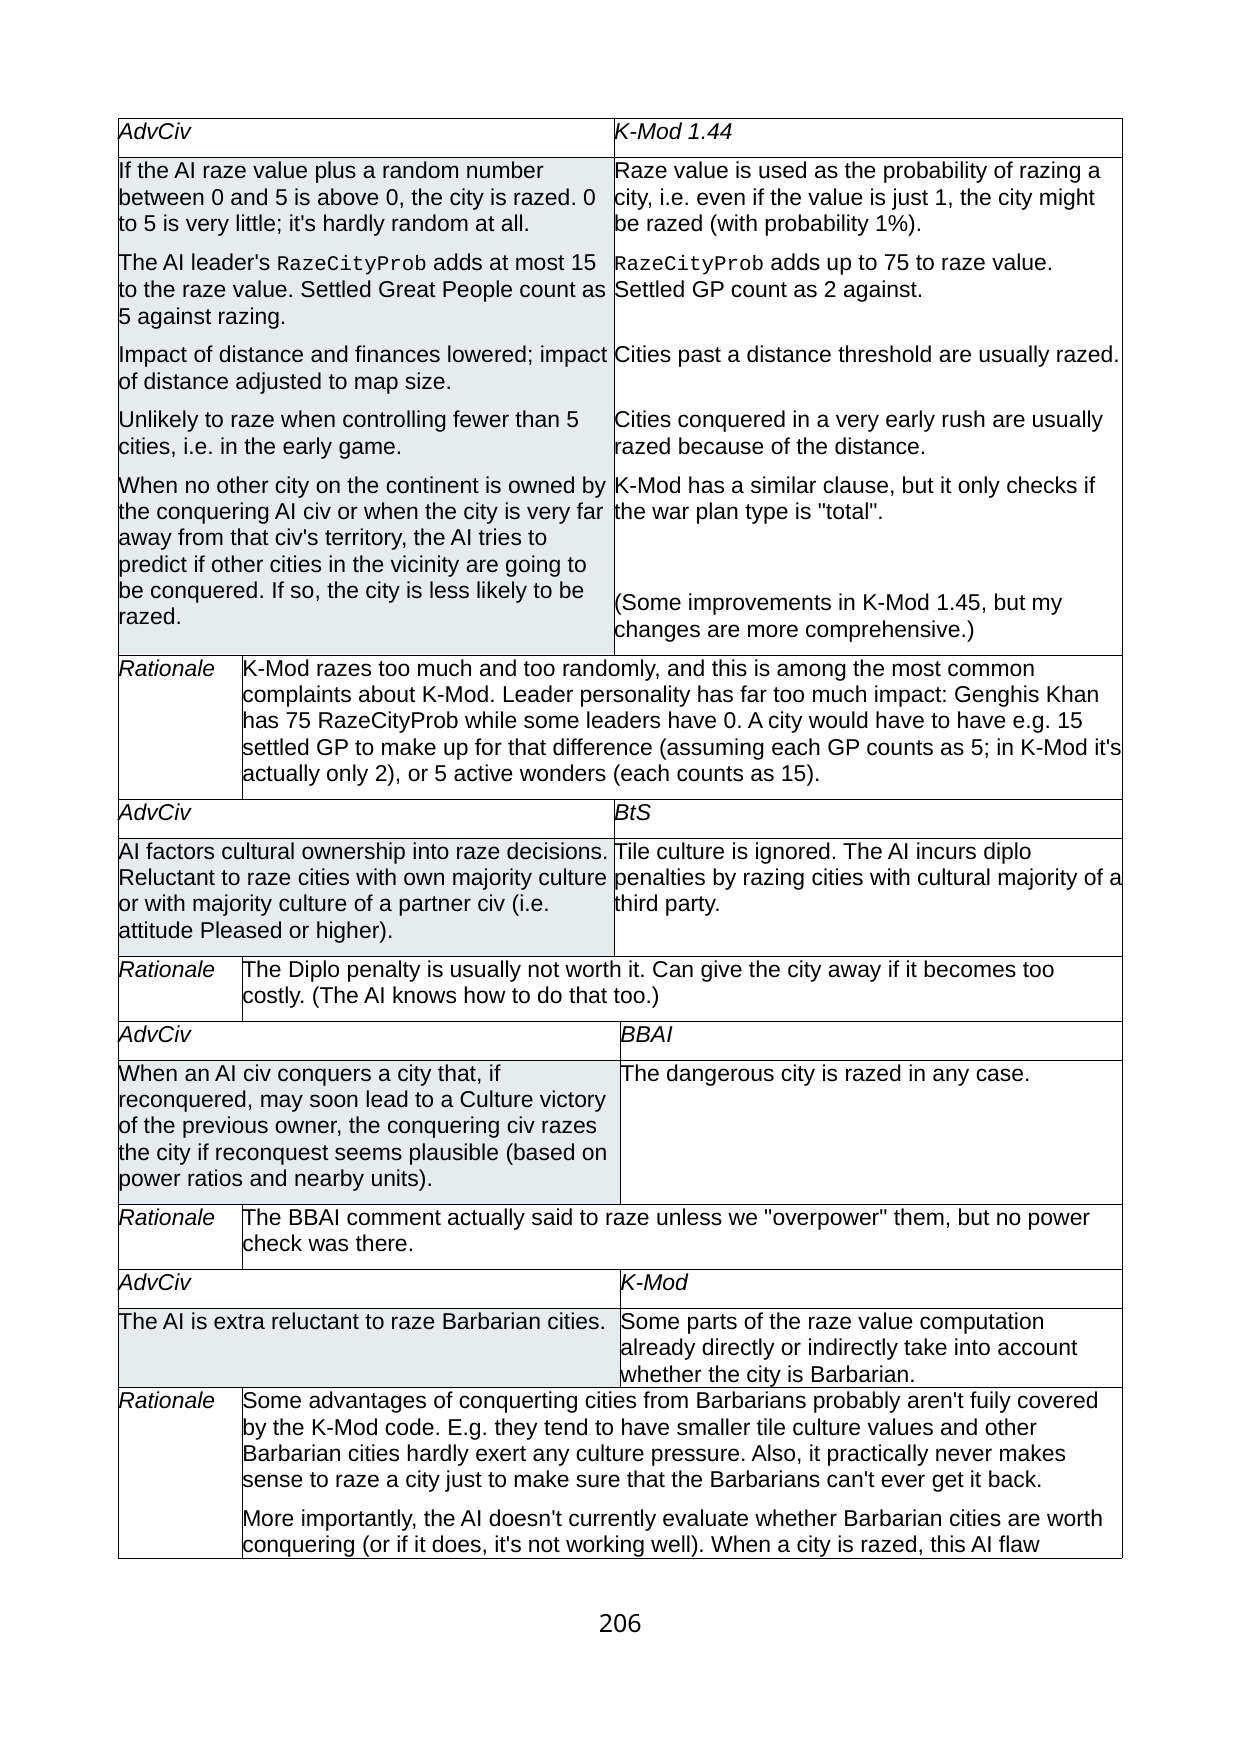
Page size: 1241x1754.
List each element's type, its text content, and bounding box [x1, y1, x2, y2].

table_cell Raze value is used as the probability of razing a city, i.e. even if the value is just 1, the city might be razed (with probability 1%). RazeCityProb adds up to 75 to raze value. Settled GP count as 2 against. Cities past a distance threshold are usually razed. Cities conquered in a very early rush are usually razed because of the distance. K-Mod has a similar clause, but it only checks if the war plan type is "total". (Some improvements in K-Mod 1.45, but my changes are more comprehensive.) [615, 158, 1122, 654]
table_cell When an AI civ conquers a city that, if reconquered, may soon lead to a Culture victory of the previous owner, the conquering civ razes the city if reconquest seems plausible (based on power ratios and nearby units). [119, 1061, 620, 1204]
table_cell Rationale [119, 656, 242, 799]
table_cell AdvCiv [119, 1022, 620, 1059]
table_cell AdvCiv [119, 800, 614, 838]
table_cell BBAI [621, 1022, 1122, 1059]
table_cell AdvCiv [119, 1270, 620, 1308]
table_cell Tile culture is ignored. The AI incurs diplo penalties by razing cities with cultural majority of a third party. [615, 839, 1122, 956]
table_cell Some parts of the raze value computation already directly or indirectly take into account whether the city is Barbarian. [621, 1309, 1122, 1387]
table_cell Some advantages of conquerting cities from Barbarians probably aren't fuily covered by the K-Mod code. E.g. they tend to have smaller tile culture values and other Barbarian cities hardly exert any culture pressure. Also, it practically never makes sense to raze a city just to make sure that the Barbarians can't ever get it back. More importantly, the AI doesn't currently evaluate whether Barbarian cities are worth conquering (or if it does, it's not working well). When a city is razed, this AI flaw [243, 1388, 1122, 1558]
table_cell K-Mod [621, 1270, 1122, 1308]
table_cell K-Mod 1.44 [615, 119, 1122, 157]
table_cell Rationale [119, 957, 242, 1021]
table_cell Rationale [119, 1388, 242, 1558]
table_cell The BBAI comment actually said to raze unless we "overpower" them, but no power check was there. [243, 1205, 1122, 1269]
table_cell AI factors cultural ownership into raze decisions. Reluctant to raze cities with own majority culture or with majority culture of a partner civ (i.e. attitude Pleased or higher). [119, 839, 614, 956]
table_cell K-Mod razes too much and too randomly, and this is among the most common complaints about K-Mod. Leader personality has far too much impact: Genghis Khan has 75 RazeCityProb while some leaders have 0. A city would have to have e.g. 15 settled GP to make up for that difference (assuming each GP counts as 5; in K-Mod it's actually only 2), or 5 active wonders (each counts as 15). [243, 656, 1122, 799]
table_cell The AI is extra reluctant to raze Barbarian cities. [119, 1309, 620, 1387]
table_cell The Diplo penalty is usually not worth it. Can give the city away if it becomes too costly. (The AI knows how to do that too.) [243, 957, 1122, 1021]
table_cell Rationale [119, 1205, 242, 1269]
table_cell If the AI raze value plus a random number between 0 and 5 is above 0, the city is razed. 0 to 5 is very little; it's hardly random at all. The AI leader's RazeCityProb adds at most 15 to the raze value. Settled Great People count as 5 against razing. Impact of distance and finances lowered; impact of distance adjusted to map size. Unlikely to raze when controlling fewer than 5 cities, i.e. in the early game. When no other city on the continent is owned by the conquering AI civ or when the city is very far away from that civ's territory, the AI tries to predict if other cities in the vicinity are going to be conquered. If so, the city is less likely to be razed. [119, 158, 614, 654]
table_cell The dangerous city is razed in any case. [621, 1061, 1122, 1204]
table_cell BtS [615, 800, 1122, 838]
table_cell AdvCiv [119, 119, 614, 157]
